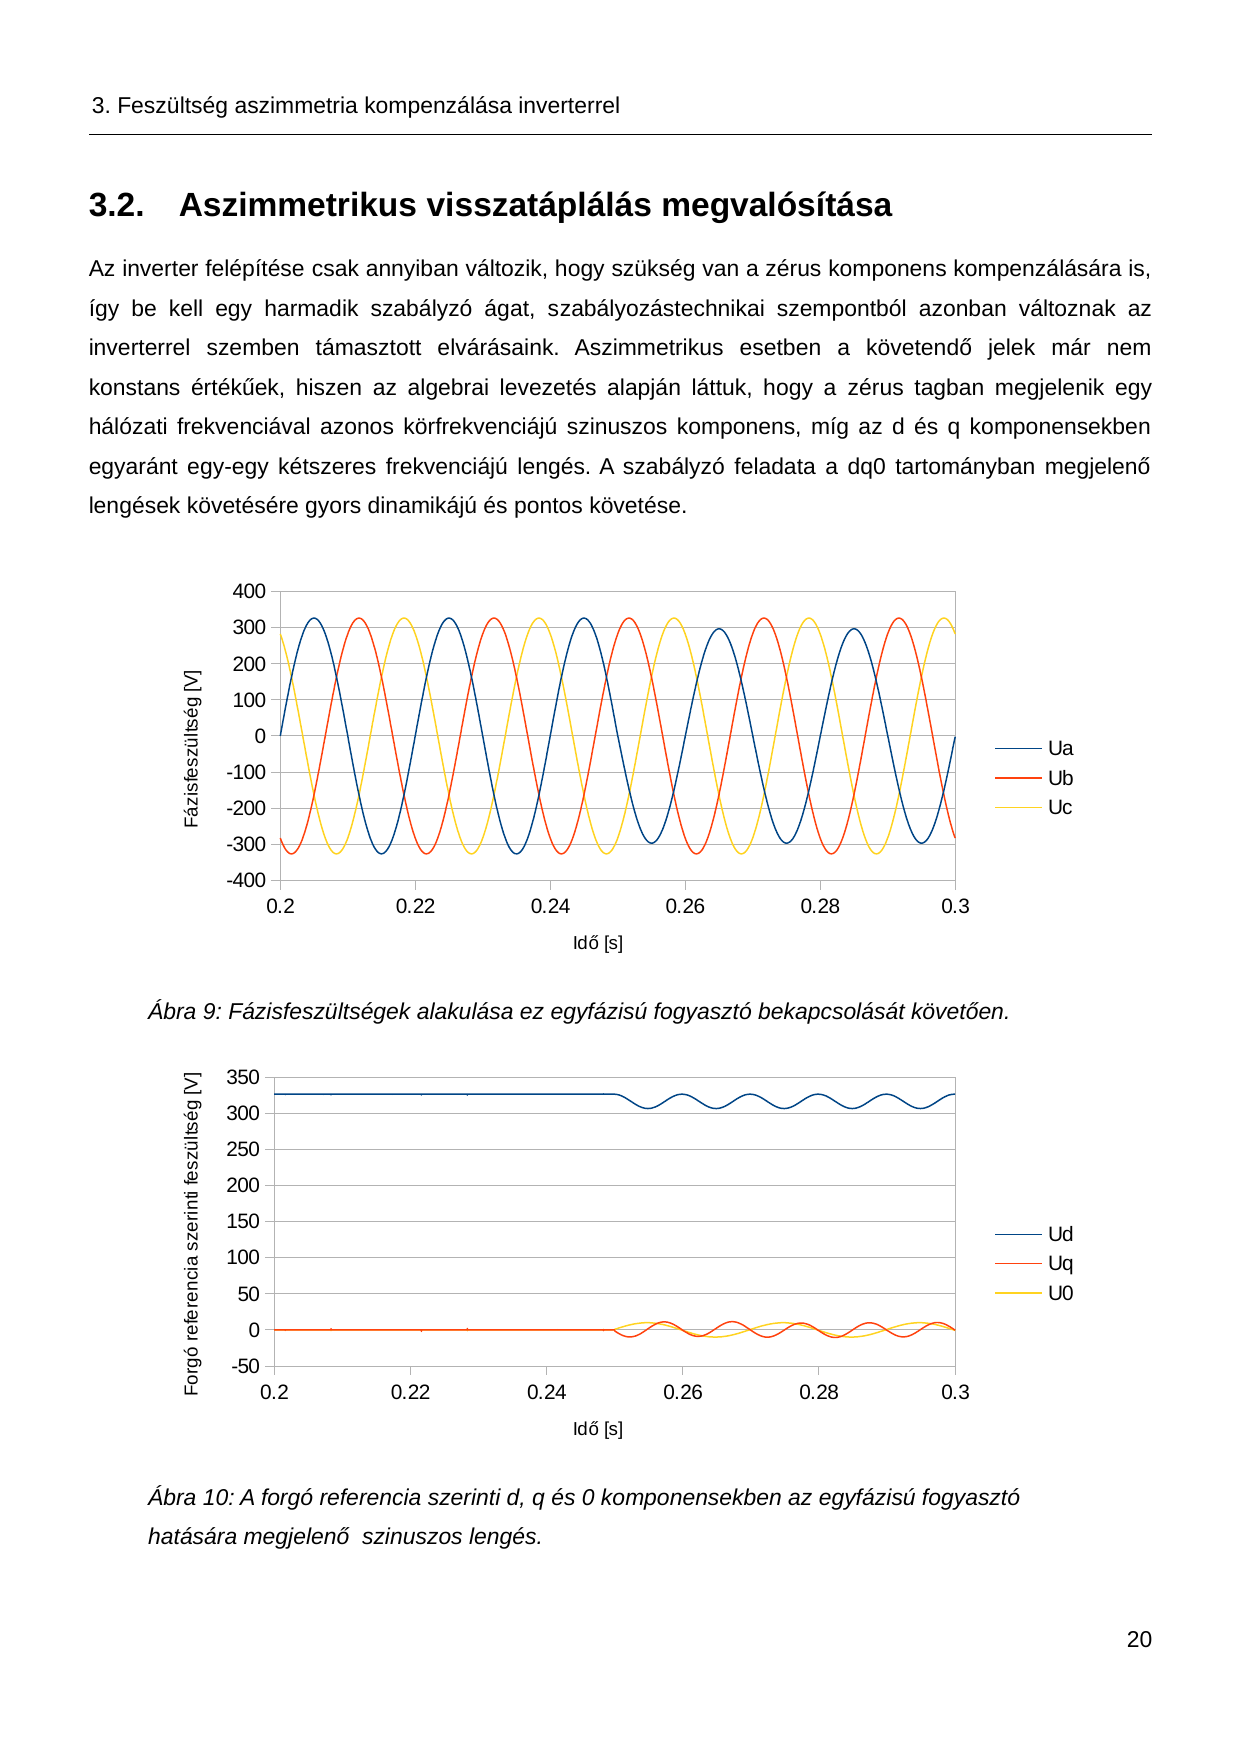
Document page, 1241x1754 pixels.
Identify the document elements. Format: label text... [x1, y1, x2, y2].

subtitle Aszimmetrikus visszatáplálás megvalósítása [88, 185, 1152, 224]
text Ábra 9: Fázisfeszültségek alakulása ez egyfázisú fogyasztó bekapcsolását követően. [148, 985, 1093, 1024]
text Ábra 10: A forgó referencia szerinti d, q és 0 komponensekben az egyfázisú fogyasztó hatására megjelenő szinuszos lengés. [148, 1471, 1093, 1549]
text Az inverter felépítése csak annyiban változik, hogy szükség van a zérus komponens kompenzálására is, így be kell egy harmadik szabályzó ágat, szabályozástechnikai szempontból azonban változnak az inverterrel szemben támasztott elvárásaink. Aszimmetrikus esetben a követendő jelek már nem konstans értékűek, hiszen az algebrai levezetés alapján láttuk, hogy a zérus tagban megjelenik egy hálózati frekvenciával azonos körfrekvenciájú szinuszos komponens, míg az d és q komponensekben egyaránt egy-egy kétszeres frekvenciájú lengés. A szabályzó feladata a dq0 tartományban megjelenő lengések követésére gyors dinamikájú és pontos követése. [88, 255, 1152, 519]
